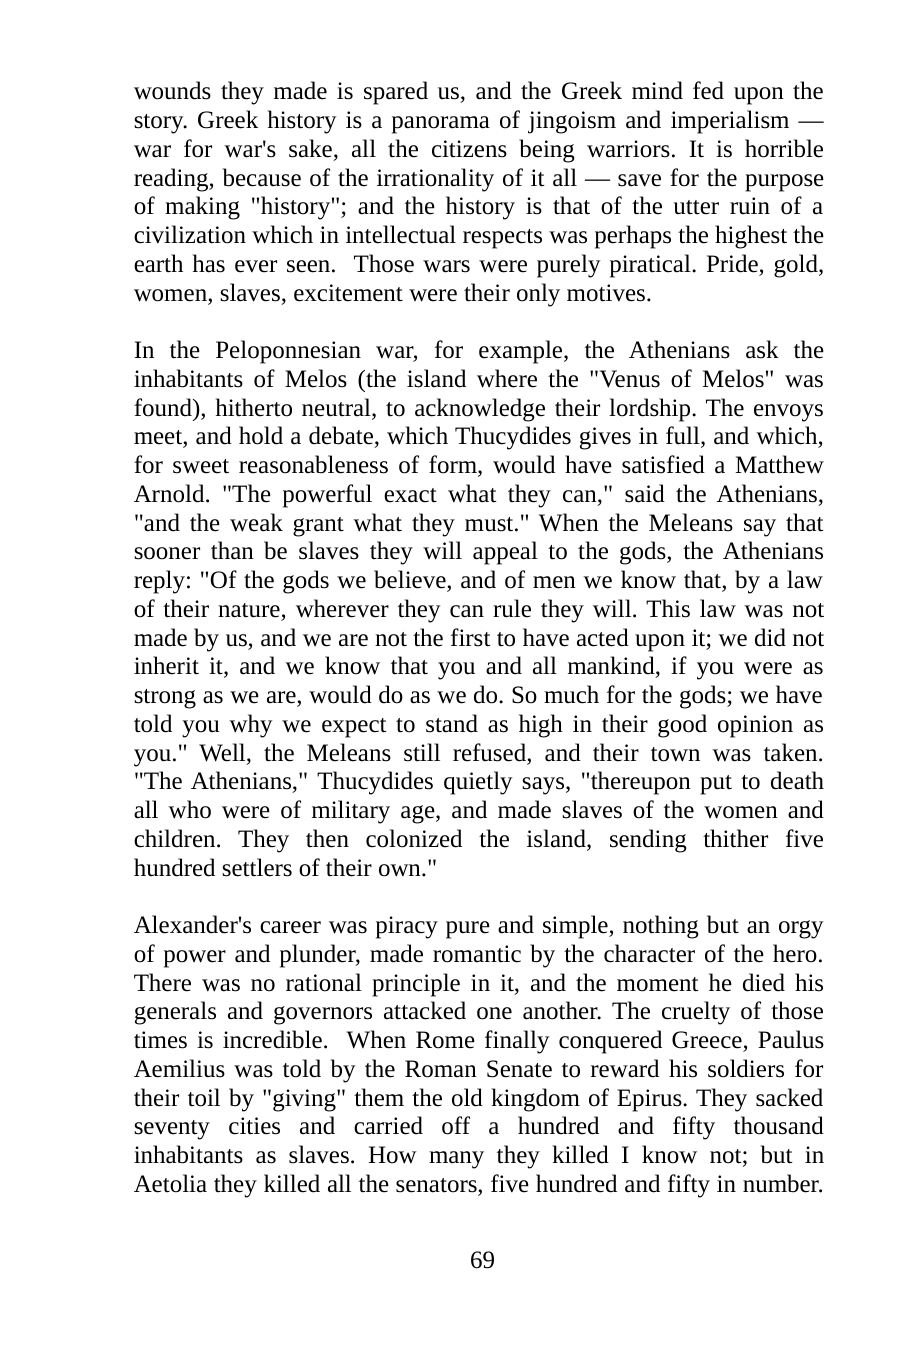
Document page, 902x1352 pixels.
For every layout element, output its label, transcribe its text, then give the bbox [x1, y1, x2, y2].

text Alexander's career was piracy pure and simple, nothing but an orgy of power and plunder, made romantic by the character of the hero. There was no rational principle in it, and the moment he died his generals and governors attacked one another. The cruelty of those times is incredible. When Rome finally conquered Greece, Paulus Aemilius was told by the Roman Senate to reward his soldiers for their toil by "giving" them the old kingdom of Epirus. They sacked seventy cities and carried off a hundred and fifty thousand inhabitants as slaves. How many they killed I know not; but in Aetolia they killed all the senators, five hundred and fifty in number. [133, 910, 825, 1198]
text In the Peloponnesian war, for example, the Athenians ask the inhabitants of Melos (the island where the "Venus of Melos" was found), hitherto neutral, to acknowledge their lordship. The envoys meet, and hold a debate, which Thucydides gives in full, and which, for sweet reasonableness of form, would have satisfied a Matthew Arnold. "The powerful exact what they can," said the Athenians, "and the weak grant what they must." When the Meleans say that sooner than be slaves they will appeal to the gods, the Athenians reply: "Of the gods we believe, and of men we know that, by a law of their nature, wherever they can rule they will. This law was not made by us, and we are not the first to have acted upon it; we did not inherit it, and we know that you and all mankind, if you were as strong as we are, would do as we do. So much for the gods; we have told you why we expect to stand as high in their good opinion as you." Well, the Meleans still refused, and their town was taken. "The Athenians," Thucydides quietly says, "thereupon put to death all who were of military age, and made slaves of the women and children. They then colonized the island, sending thither five hundred settlers of their own." [133, 335, 825, 881]
text wounds they made is spared us, and the Greek mind fed upon the story. Greek history is a panorama of jingoism and imperialism — war for war's sake, all the citizens being warriors. It is horrible reading, because of the irrationality of it all — save for the purpose of making "history"; and the history is that of the utter ruin of a civilization which in intellectual respects was perhaps the highest the earth has ever seen. Those wars were purely piratical. Pride, gold, women, slaves, excitement were their only motives. [133, 76, 825, 306]
